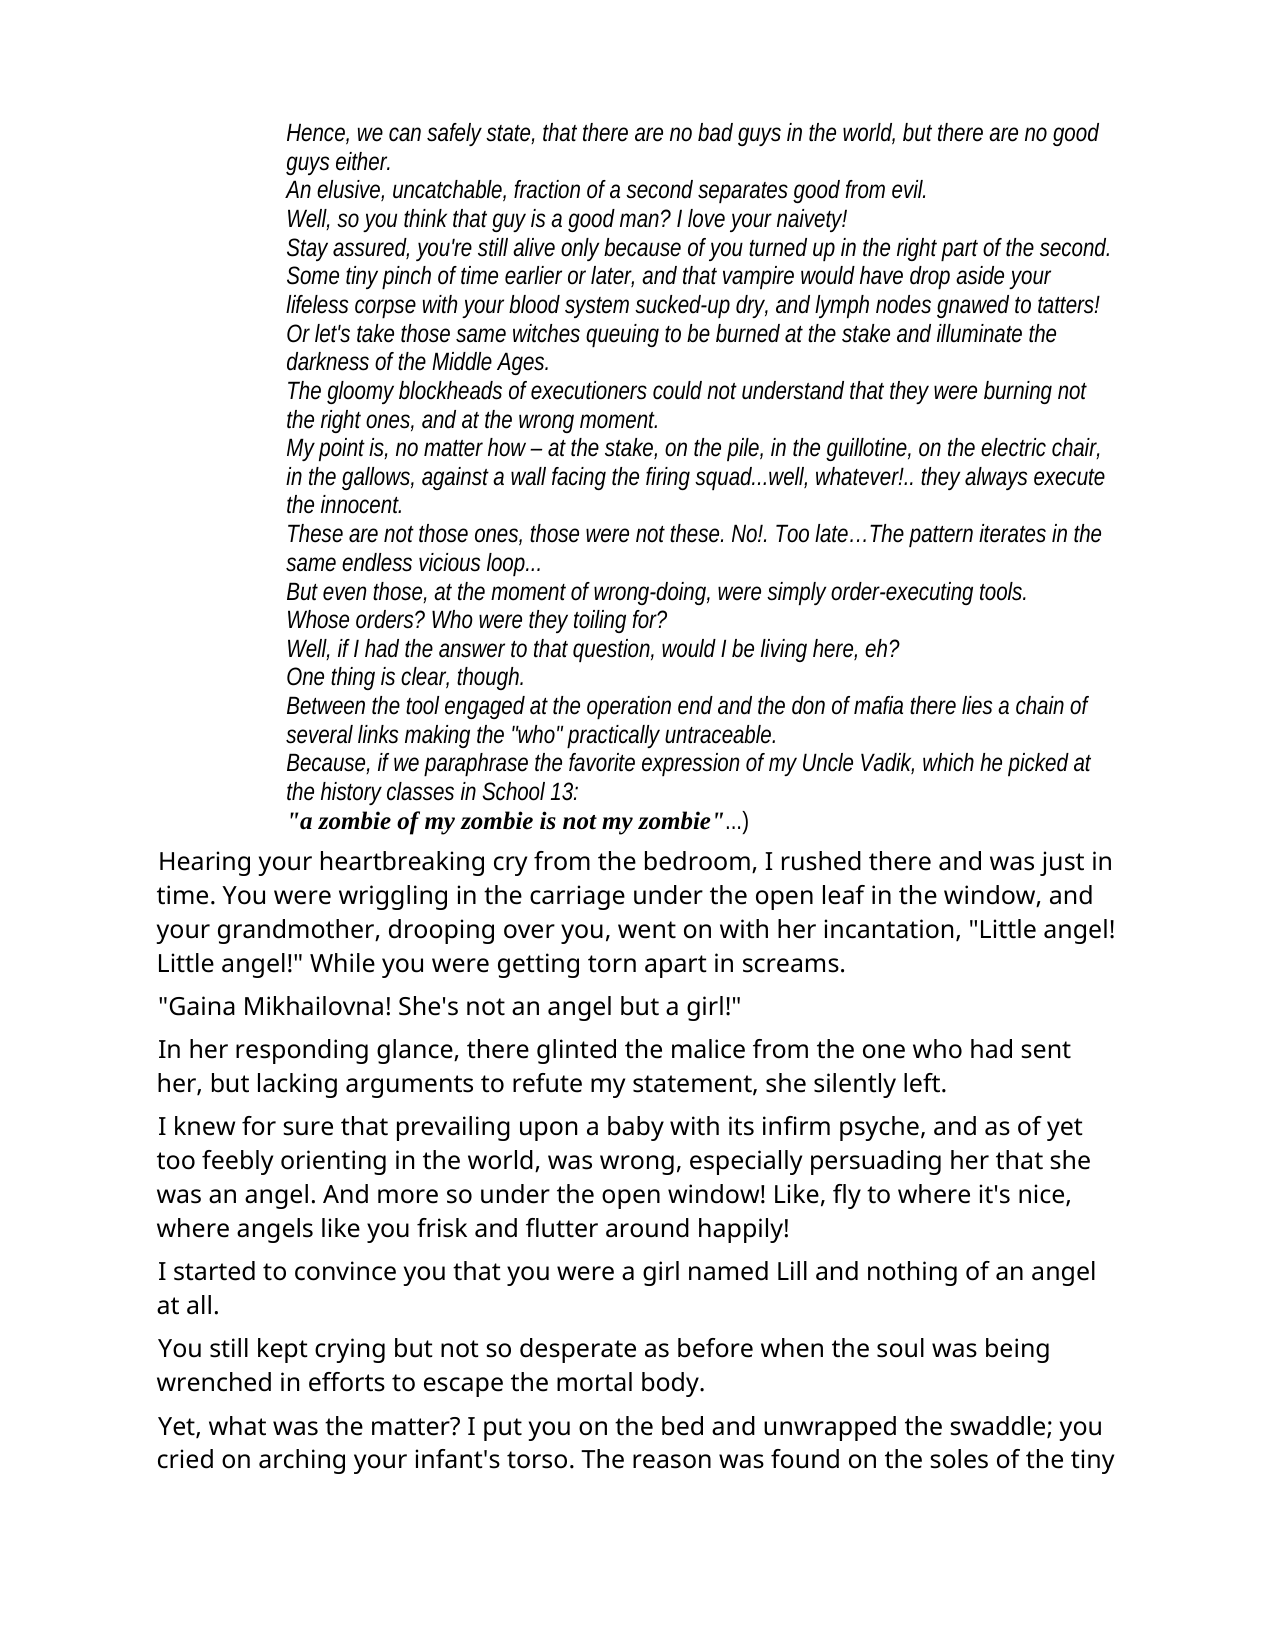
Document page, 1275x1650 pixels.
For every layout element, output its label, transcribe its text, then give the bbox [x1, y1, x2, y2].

list Stay assured, you're still alive only because of you turned up in the right part of the second. Some tiny pinch of time earlier or later, and that vampire would have drop aside your lifeless corpse with your blood system sucked-up dry, and lymph nodes gnawed to tatters! [286, 233, 1118, 319]
list Well, if I had the answer to that question, would I be living here, eh? [286, 634, 1118, 662]
list Well, so you think that guy is a good man? I love your naivety! [286, 204, 1118, 233]
list "a zombie of my zombie is not my zombie"...) [286, 806, 1118, 834]
text Hearing your heartbreaking cry from the bedroom, I rushed there and was just in time. You were wriggling in the carriage under the open leaf in the window, and your grandmother, drooping over you, went on with her incantation, "Little angel! Little angel!" While you were getting torn apart in screams. [156, 843, 1118, 980]
list Hence, we can safely state, that there are no bad guys in the world, but there are no good guys either. [286, 118, 1118, 175]
list Between the tool engaged at the operation end and the don of mafia there lies a chain of several links making the "who" practically untraceable. [286, 691, 1118, 748]
list Whose orders? Who were they toiling for? [286, 605, 1118, 634]
list My point is, no matter how – at the stake, on the pile, in the guillotine, on the electric chair, in the gallows, against a wall facing the firing squad...well, whatever!.. they always execute the innocent. [286, 433, 1118, 519]
text In her responding glance, there glinted the malice from the one who had sent her, but lacking arguments to refute my statement, she silently left. [156, 1032, 1118, 1100]
text I knew for sure that prevailing upon a baby with its infirm psyche, and as of yet too feebly orienting in the world, was wrong, especially persuading her that she was an angel. And more so under the open window! Like, fly to where it's nice, where angels like you frisk and flutter around happily! [156, 1109, 1118, 1245]
list These are not those ones, those were not these. No!. Too late…The pattern iterates in the same endless vicious loop... [286, 519, 1118, 576]
text Yet, what was the matter? I put you on the bed and unwrapped the swaddle; you cried on arching your infant's torso. The reason was found on the soles of the tiny [156, 1408, 1118, 1476]
text "Gaina Mikhailovna! She's not an angel but a girl!" [156, 989, 1118, 1023]
list The gloomy blockheads of executioners could not understand that they were burning not the right ones, and at the wrong moment. [286, 376, 1118, 433]
text I started to convince you that you were a girl named Lill and nothing of an angel at all. [156, 1254, 1118, 1322]
list One thing is clear, though. [286, 662, 1118, 691]
text You still kept crying but not so desperate as before when the soul was being wrenched in efforts to escape the mortal body. [156, 1331, 1118, 1399]
list An elusive, uncatchable, fraction of a second separates good from evil. [286, 175, 1118, 204]
list Because, if we paraphrase the favorite expression of my Uncle Vadik, which he picked at the history classes in School 13: [286, 748, 1118, 806]
list Or let's take those same witches queuing to be burned at the stake and illuminate the darkness of the Middle Ages. [286, 319, 1118, 376]
list But even those, at the moment of wrong-doing, were simply order-executing tools. [286, 576, 1118, 605]
